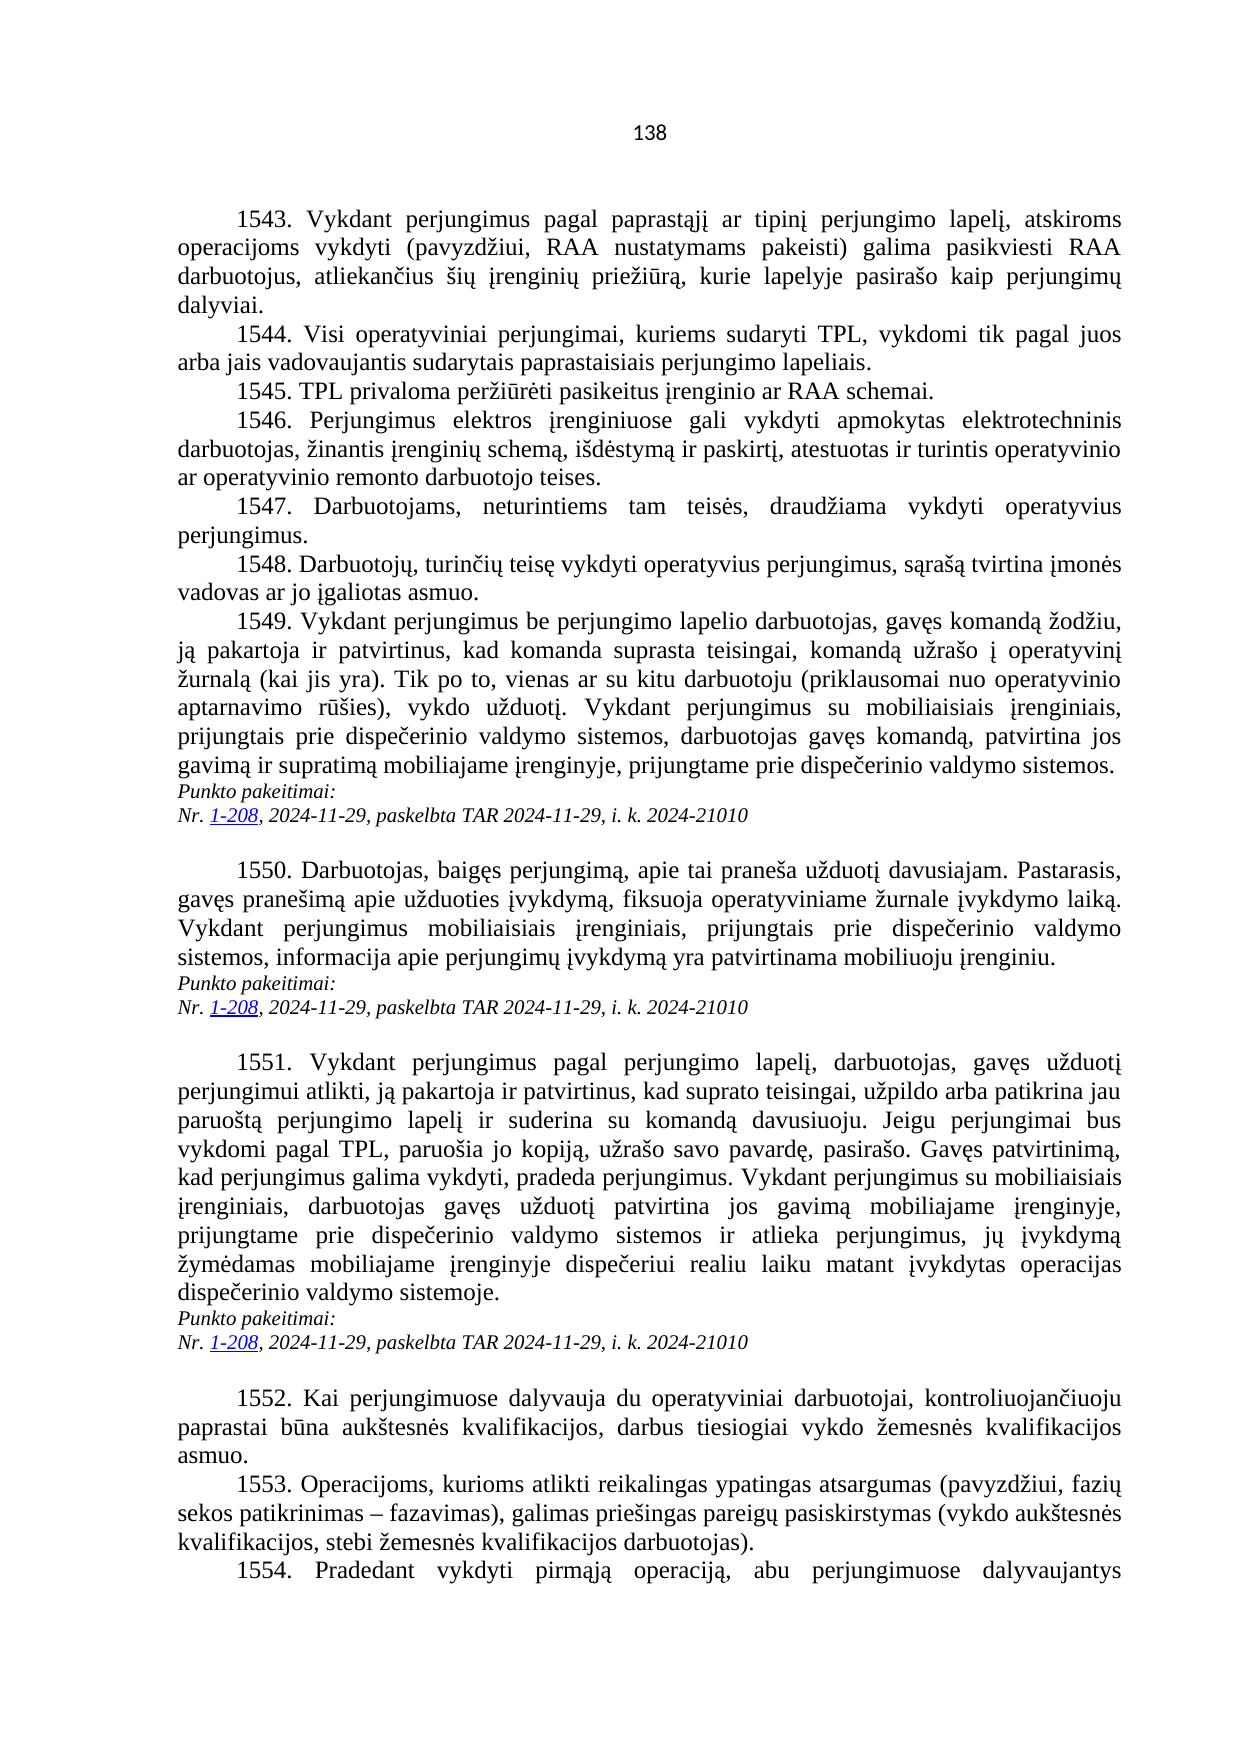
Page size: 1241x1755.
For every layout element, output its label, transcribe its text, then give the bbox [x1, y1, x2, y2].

text 1548. Darbuotojų, turinčių teisę vykdyti operatyvius perjungimus, sąrašą tvirtina įmonės vadovas ar jo įgaliotas asmuo. [177, 549, 1122, 606]
text 1549. Vykdant perjungimus be perjungimo lapelio darbuotojas, gavęs komandą žodžiu, ją pakartoja ir patvirtinus, kad komanda suprasta teisingai, komandą užrašo į operatyvinį žurnalą (kai jis yra). Tik po to, vienas ar su kitu darbuotoju (priklausomai nuo operatyvinio aptarnavimo rūšies), vykdo užduotį. Vykdant perjungimus su mobiliaisiais įrenginiais, prijungtais prie dispečerinio valdymo sistemos, darbuotojas gavęs komandą, patvirtina jos gavimą ir supratimą mobiliajame įrenginyje, prijungtame prie dispečerinio valdymo sistemos. [177, 606, 1122, 779]
text Nr. 1-208, 2024-11-29, paskelbta TAR 2024-11-29, i. k. 2024-21010 [177, 994, 1122, 1019]
text 1552. Kai perjungimuose dalyvauja du operatyviniai darbuotojai, kontroliuojančiuoju paprastai būna aukštesnės kvalifikacijos, darbus tiesiogiai vykdo žemesnės kvalifikacijos asmuo. [177, 1383, 1122, 1469]
text Punkto pakeitimai: [177, 779, 1122, 803]
text 1551. Vykdant perjungimus pagal perjungimo lapelį, darbuotojas, gavęs užduotį perjungimui atlikti, ją pakartoja ir patvirtinus, kad suprato teisingai, užpildo arba patikrina jau paruoštą perjungimo lapelį ir suderina su komandą davusiuoju. Jeigu perjungimai bus vykdomi pagal TPL, paruošia jo kopiją, užrašo savo pavardę, pasirašo. Gavęs patvirtinimą, kad perjungimus galima vykdyti, pradeda perjungimus. Vykdant perjungimus su mobiliaisiais įrenginiais, darbuotojas gavęs užduotį patvirtina jos gavimą mobiliajame įrenginyje, prijungtame prie dispečerinio valdymo sistemos ir atlieka perjungimus, jų įvykdymą žymėdamas mobiliajame įrenginyje dispečeriui realiu laiku matant įvykdytas operacijas dispečerinio valdymo sistemoje. [177, 1047, 1122, 1306]
text Nr. 1-208, 2024-11-29, paskelbta TAR 2024-11-29, i. k. 2024-21010 [177, 803, 1122, 827]
text 1543. Vykdant perjungimus pagal paprastąjį ar tipinį perjungimo lapelį, atskiroms operacijoms vykdyti (pavyzdžiui, RAA nustatymams pakeisti) galima pasikviesti RAA darbuotojus, atliekančius šių įrenginių priežiūrą, kurie lapelyje pasirašo kaip perjungimų dalyviai. [177, 204, 1122, 319]
text Punkto pakeitimai: [177, 971, 1122, 994]
text 1546. Perjungimus elektros įrenginiuose gali vykdyti apmokytas elektrotechninis darbuotojas, žinantis įrenginių schemą, išdėstymą ir paskirtį, atestuotas ir turintis operatyvinio ar operatyvinio remonto darbuotojo teises. [177, 405, 1122, 491]
text 1545. TPL privaloma peržiūrėti pasikeitus įrenginio ar RAA schemai. [177, 376, 1122, 405]
text Nr. 1-208, 2024-11-29, paskelbta TAR 2024-11-29, i. k. 2024-21010 [177, 1330, 1122, 1354]
text 1547. Darbuotojams, neturintiems tam teisės, draudžiama vykdyti operatyvius perjungimus. [177, 491, 1122, 549]
text 1550. Darbuotojas, baigęs perjungimą, apie tai praneša užduotį davusiajam. Pastarasis, gavęs pranešimą apie užduoties įvykdymą, fiksuoja operatyviniame žurnale įvykdymo laiką. Vykdant perjungimus mobiliaisiais įrenginiais, prijungtais prie dispečerinio valdymo sistemos, informacija apie perjungimų įvykdymą yra patvirtinama mobiliuoju įrenginiu. [177, 856, 1122, 971]
text Punkto pakeitimai: [177, 1306, 1122, 1330]
text 1544. Visi operatyviniai perjungimai, kuriems sudaryti TPL, vykdomi tik pagal juos arba jais vadovaujantis sudarytais paprastaisiais perjungimo lapeliais. [177, 319, 1122, 376]
text 1554. Pradedant vykdyti pirmąją operaciją, abu perjungimuose dalyvaujantys [177, 1556, 1122, 1584]
text 1553. Operacijoms, kurioms atlikti reikalingas ypatingas atsargumas (pavyzdžiui, fazių sekos patikrinimas – fazavimas), galimas priešingas pareigų pasiskirstymas (vykdo aukštesnės kvalifikacijos, stebi žemesnės kvalifikacijos darbuotojas). [177, 1469, 1122, 1556]
